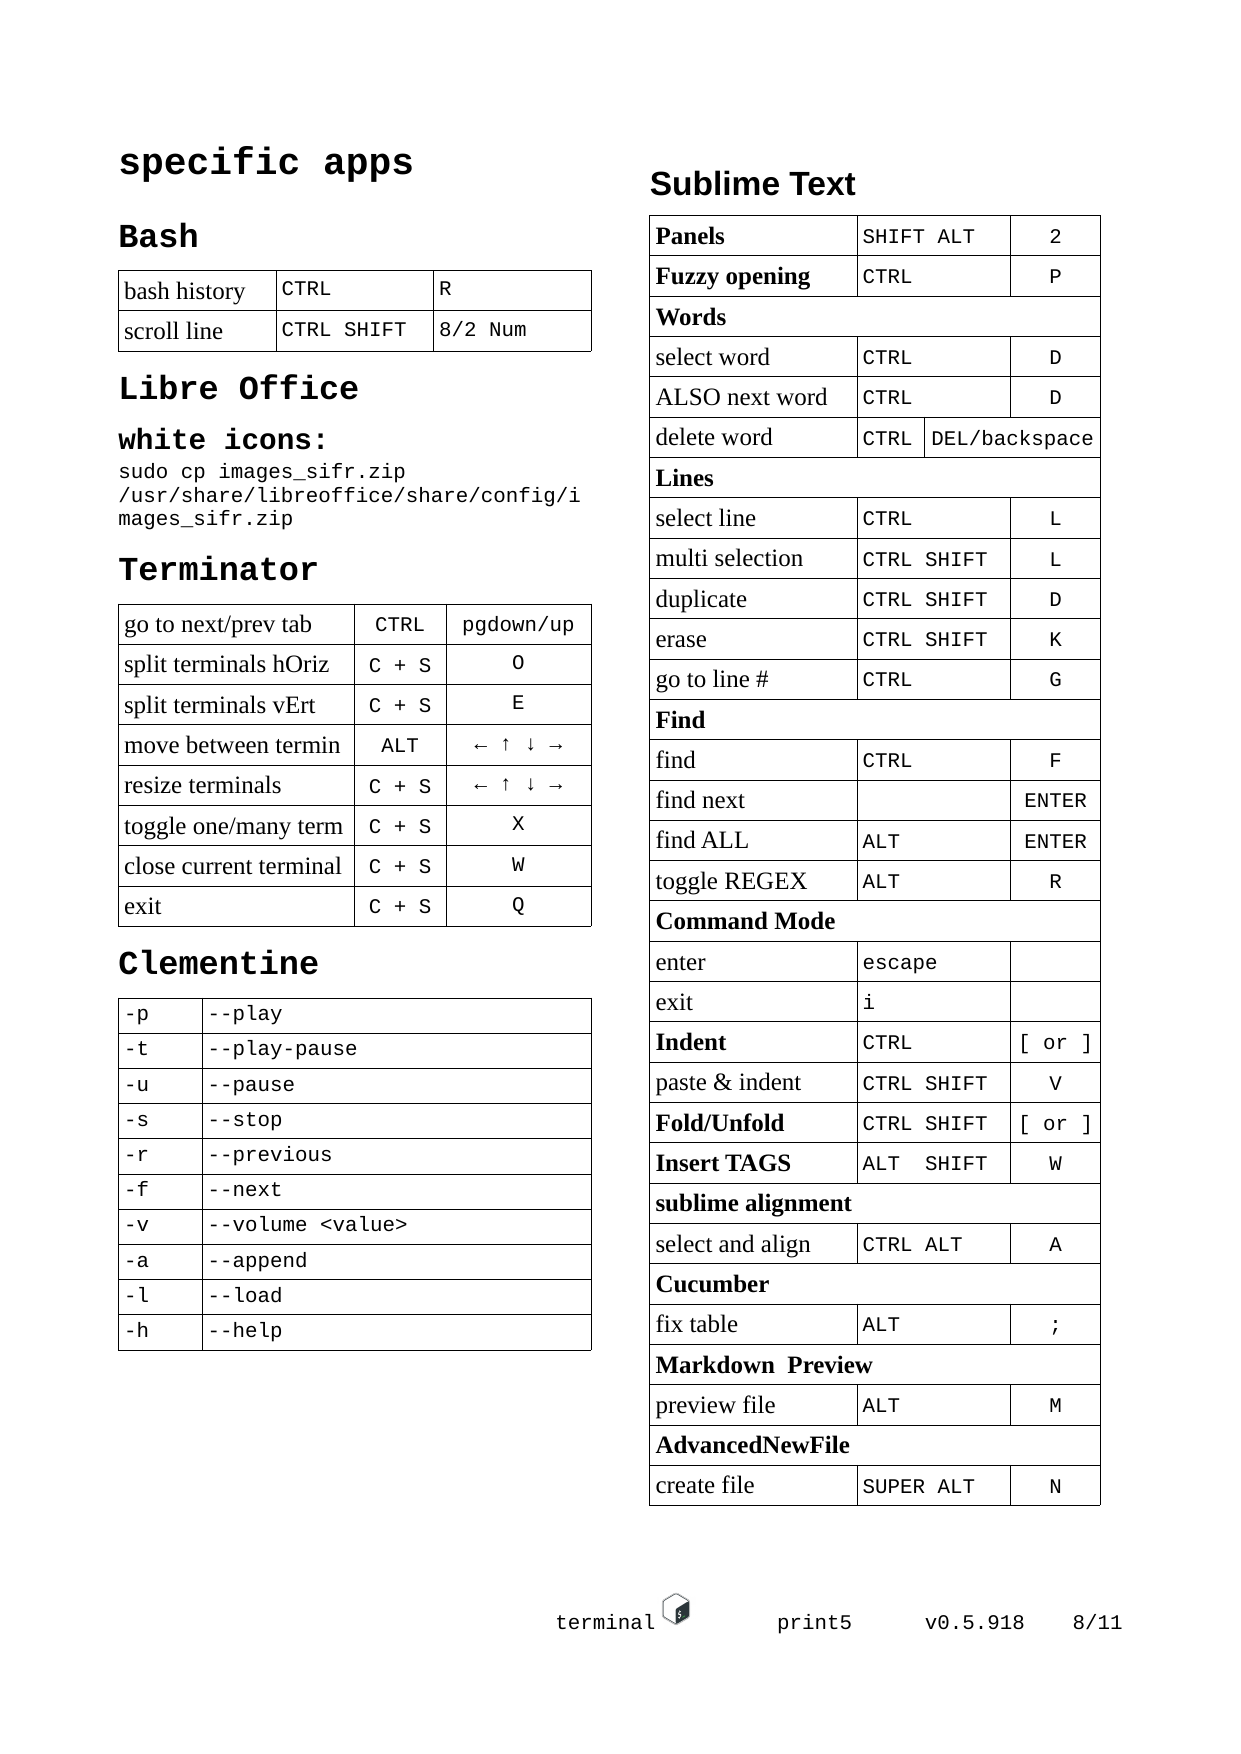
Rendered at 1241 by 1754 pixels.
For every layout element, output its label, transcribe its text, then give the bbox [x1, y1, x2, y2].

table_header --play [203, 999, 591, 1033]
table_header R [434, 271, 591, 310]
table_cell sublime alignment [650, 1184, 1100, 1223]
table_cell [ or ] [1011, 1103, 1100, 1142]
table_cell C + S [355, 645, 446, 684]
table_cell 8/2 Num [434, 311, 591, 351]
table_cell P [1011, 256, 1100, 296]
table_cell G [1011, 660, 1100, 699]
picture [655, 1588, 697, 1630]
table_cell N [1011, 1466, 1100, 1505]
table_cell [ or ] [1011, 1022, 1100, 1062]
table_cell toggle one/many term [119, 806, 354, 845]
text sudo cp images_sifr.zip /usr/share/libreoffice/share/config/images_sifr.zip [118, 461, 591, 532]
table_header 2 [1011, 216, 1100, 255]
table_cell ALT [858, 1305, 1010, 1344]
table_cell ; [1011, 1305, 1100, 1344]
table_cell CTRL [858, 498, 1010, 538]
table_cell CTRL [858, 1022, 1010, 1062]
table_header SHIFT ALT [858, 216, 1010, 255]
table_header Panels [650, 216, 857, 255]
table_cell R [1011, 861, 1100, 900]
table_cell -h [119, 1315, 202, 1349]
table_cell CTRL [858, 377, 1010, 417]
table_cell C + S [355, 766, 446, 805]
table_cell CTRL SHIFT [277, 311, 433, 351]
table_header pgdown/up [447, 605, 591, 644]
table_cell -v [119, 1210, 202, 1244]
subtitle Clementine [118, 947, 591, 985]
table_cell -s [119, 1104, 202, 1138]
table_header CTRL [277, 271, 433, 310]
table_cell ALT [858, 861, 1010, 900]
table_cell Markdown Preview [650, 1345, 1100, 1384]
table_cell paste & indent [650, 1063, 857, 1102]
table_cell D [1011, 579, 1100, 618]
table_cell toggle REGEX [650, 861, 857, 900]
table_cell Words [650, 297, 1100, 336]
table_cell ← ↑ ↓ → [447, 725, 591, 765]
table_cell delete word [650, 418, 857, 457]
table_cell scroll line [119, 311, 276, 351]
subtitle white icons: [118, 425, 591, 458]
table_cell ALT [858, 821, 1010, 860]
table_cell create file [650, 1466, 857, 1505]
table_cell ALT [355, 725, 446, 765]
table_cell Insert TAGS [650, 1143, 857, 1183]
table_cell CTRL [858, 740, 1010, 779]
table_cell O [447, 645, 591, 684]
table_cell CTRL ALT [858, 1224, 1010, 1263]
table_cell X [447, 806, 591, 845]
table_cell split terminals hOriz [119, 645, 354, 684]
table_cell Q [447, 887, 591, 926]
table_cell CTRL [858, 337, 1010, 376]
table_cell C + S [355, 806, 446, 845]
table_cell F [1011, 740, 1100, 779]
table_cell -u [119, 1069, 202, 1103]
table_cell ← ↑ ↓ → [447, 766, 591, 805]
table_cell Find [650, 700, 1100, 739]
table_cell [1011, 942, 1100, 981]
table_cell -t [119, 1034, 202, 1068]
table_cell -l [119, 1280, 202, 1314]
table_cell --volume <value> [203, 1210, 591, 1244]
table_cell D [1011, 337, 1100, 376]
table_cell A [1011, 1224, 1100, 1263]
table_cell C + S [355, 887, 446, 926]
table_cell SUPER ALT [858, 1466, 1010, 1505]
table_cell resize terminals [119, 766, 354, 805]
table_cell V [1011, 1063, 1100, 1102]
table_cell CTRL SHIFT [858, 539, 1010, 578]
table_cell preview file [650, 1385, 857, 1424]
table_cell --pause [203, 1069, 591, 1103]
table_cell ALT [858, 1385, 1010, 1424]
table_cell exit [119, 887, 354, 926]
table_cell --play-pause [203, 1034, 591, 1068]
table_cell select and align [650, 1224, 857, 1263]
table_cell ALT SHIFT [858, 1143, 1010, 1183]
table_cell erase [650, 619, 857, 658]
table_cell CTRL SHIFT [858, 619, 1010, 658]
table_cell AdvancedNewFile [650, 1426, 1100, 1465]
table_cell find [650, 740, 857, 779]
table_cell ENTER [1011, 821, 1100, 860]
subtitle Bash [118, 219, 591, 257]
table_cell L [1011, 539, 1100, 578]
subtitle Terminator [118, 553, 591, 591]
table_cell Fuzzy opening [650, 256, 857, 296]
table_cell [858, 781, 1010, 820]
table_cell M [1011, 1385, 1100, 1424]
table_cell -r [119, 1139, 202, 1173]
table_cell CTRL [858, 660, 1010, 699]
table_cell escape [858, 942, 1010, 981]
table_cell duplicate [650, 579, 857, 618]
table_cell multi selection [650, 539, 857, 578]
table_cell find ALL [650, 821, 857, 860]
table_cell go to line # [650, 660, 857, 699]
table_header CTRL [355, 605, 446, 644]
table_cell fix table [650, 1305, 857, 1344]
table_header bash history [119, 271, 276, 310]
table_cell CTRL SHIFT [858, 1103, 1010, 1142]
table_cell -f [119, 1175, 202, 1209]
table_cell Lines [650, 458, 1100, 497]
subtitle Sublime Text [649, 164, 1122, 203]
table_cell DEL/backspace [925, 418, 1100, 457]
table_cell [1011, 982, 1100, 1021]
table_cell exit [650, 982, 857, 1021]
table_cell --previous [203, 1139, 591, 1173]
table_cell --next [203, 1175, 591, 1209]
table_header -p [119, 999, 202, 1033]
table_cell Command Mode [650, 901, 1100, 941]
table_cell L [1011, 498, 1100, 538]
table_cell CTRL [858, 256, 1010, 296]
table_cell E [447, 685, 591, 724]
table_cell CTRL SHIFT [858, 1063, 1010, 1102]
table_cell W [1011, 1143, 1100, 1183]
table_header go to next/prev tab [119, 605, 354, 644]
table_cell i [858, 982, 1010, 1021]
table_cell Cucumber [650, 1264, 1100, 1303]
table_cell Indent [650, 1022, 857, 1062]
table_cell --load [203, 1280, 591, 1314]
table_cell ENTER [1011, 781, 1100, 820]
table_cell --stop [203, 1104, 591, 1138]
table_cell find next [650, 781, 857, 820]
table_cell select line [650, 498, 857, 538]
subtitle Libre Office [118, 371, 591, 409]
table_cell -a [119, 1245, 202, 1279]
table_cell W [447, 846, 591, 886]
table_cell split terminals vErt [119, 685, 354, 724]
table_cell CTRL [858, 418, 924, 457]
table_cell Fold/Unfold [650, 1103, 857, 1142]
table_cell K [1011, 619, 1100, 658]
table_cell --help [203, 1315, 591, 1349]
table_cell C + S [355, 846, 446, 886]
table_cell close current terminal [119, 846, 354, 886]
table_cell enter [650, 942, 857, 981]
table_cell CTRL SHIFT [858, 579, 1010, 618]
table_cell move between termin [119, 725, 354, 765]
table_cell select word [650, 337, 857, 376]
table_cell ALSO next word [650, 377, 857, 417]
table_cell C + S [355, 685, 446, 724]
subtitle specific apps [118, 143, 591, 186]
table_cell --append [203, 1245, 591, 1279]
table_cell D [1011, 377, 1100, 417]
